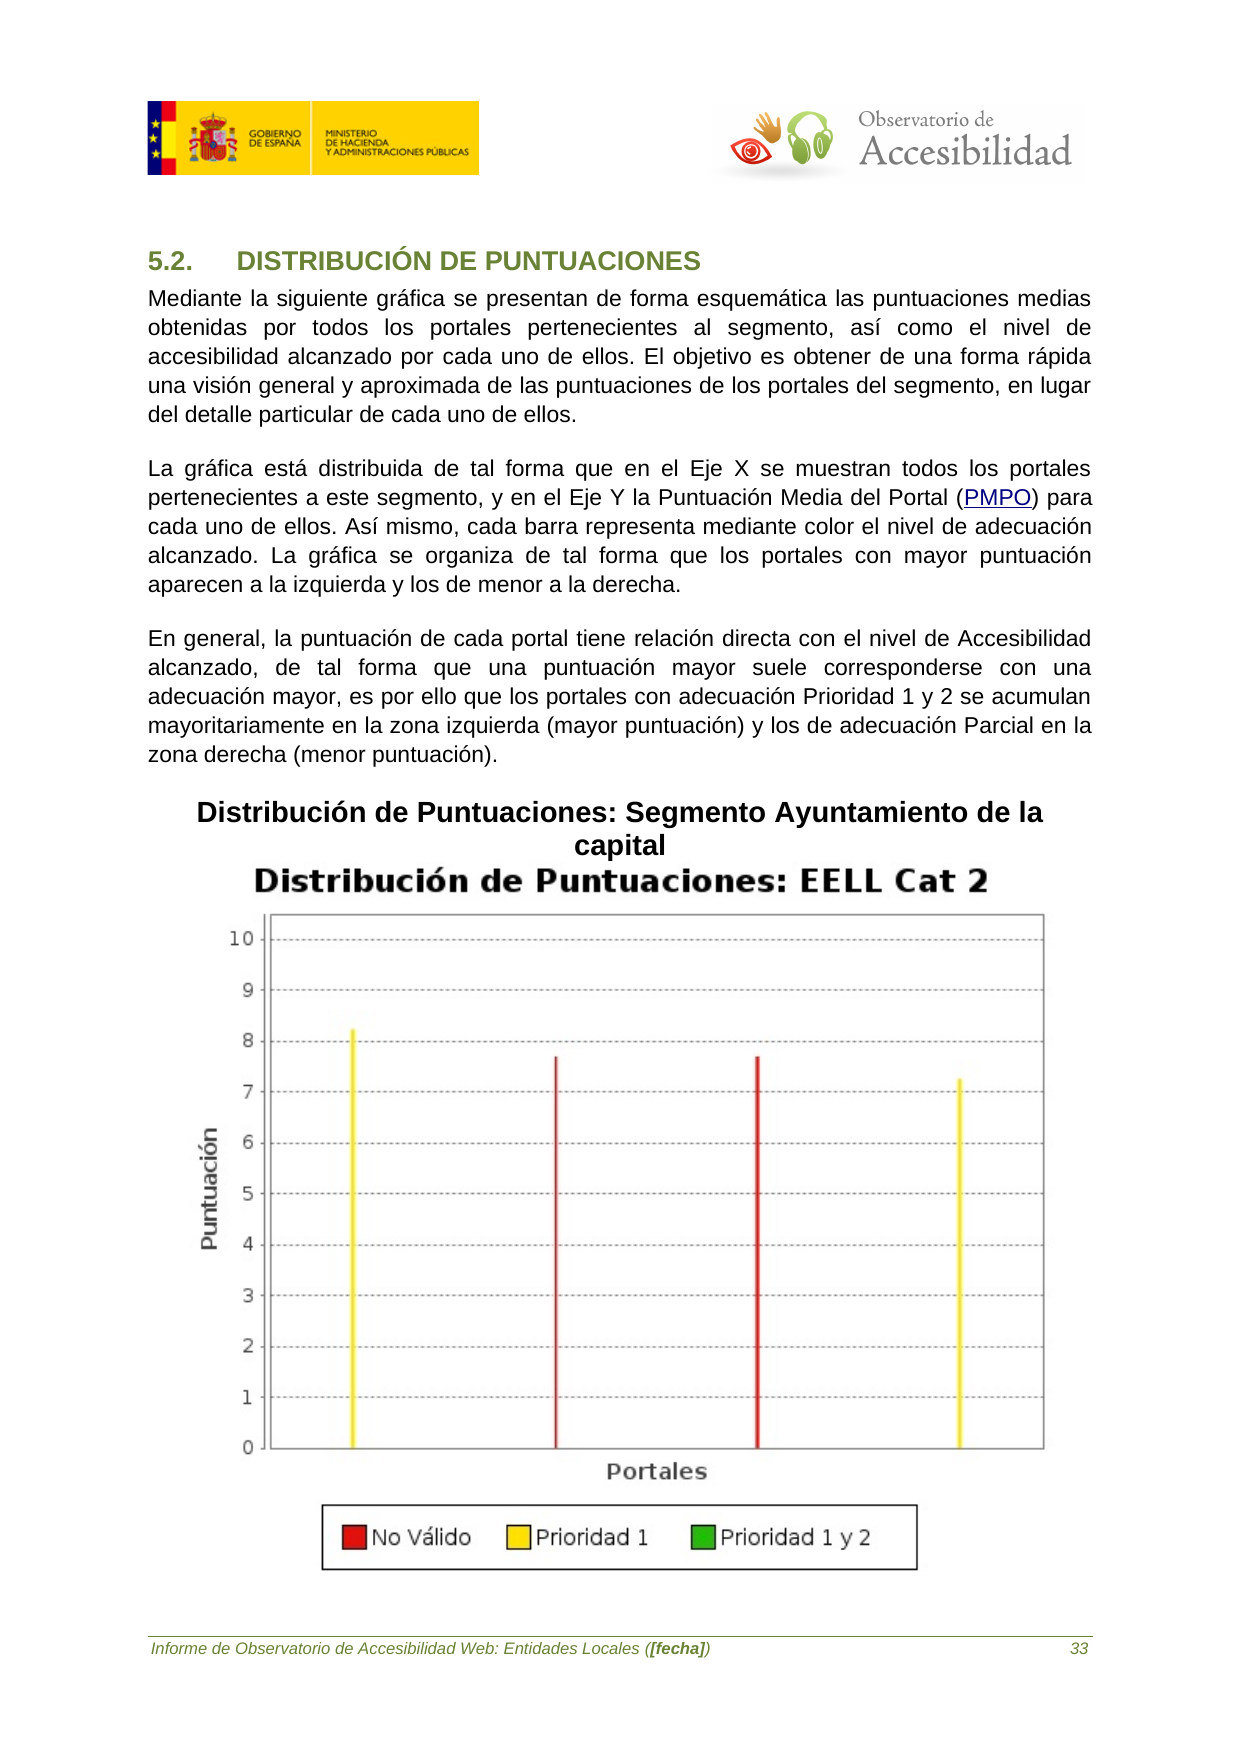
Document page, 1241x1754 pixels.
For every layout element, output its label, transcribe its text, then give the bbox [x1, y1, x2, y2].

text La gráfica está distribuida de tal forma que en el Eje X se muestran todos los portales pertenecientes a este segmento, y en el Eje Y la Puntuación Media del Portal (PMPO) para cada uno de ellos. Así mismo, cada barra representa mediante color el nivel de adecuación alcanzado. La gráfica se organiza de tal forma que los portales con mayor puntuación aparecen a la izquierda y los de menor a la derecha. [148, 455, 1092, 597]
text Distribución de Puntuaciones: Segmento Ayuntamiento de la capital [148, 795, 1092, 862]
picture [178, 861, 1062, 1572]
text En general, la puntuación de cada portal tiene relación directa con el nivel de Accesibilidad alcanzado, de tal forma que una puntuación mayor suele corresponderse con una adecuación mayor, es por ello que los portales con adecuación Prioridad 1 y 2 se acumulan mayoritariamente en la zona izquierda (mayor puntuación) y los de adecuación Parcial en la zona derecha (menor puntuación). [148, 625, 1092, 767]
subtitle Distribución de puntuaciones [148, 245, 1092, 276]
text Mediante la siguiente gráfica se presentan de forma esquemática las puntuaciones medias obtenidas por todos los portales pertenecientes al segmento, así como el nivel de accesibilidad alcanzado por cada uno de ellos. El objetivo es obtener de una forma rápida una visión general y aproximada de las puntuaciones de los portales del segmento, en lugar del detalle particular de cada uno de ellos. [148, 285, 1092, 427]
picture [710, 102, 1086, 185]
picture [147, 101, 479, 175]
